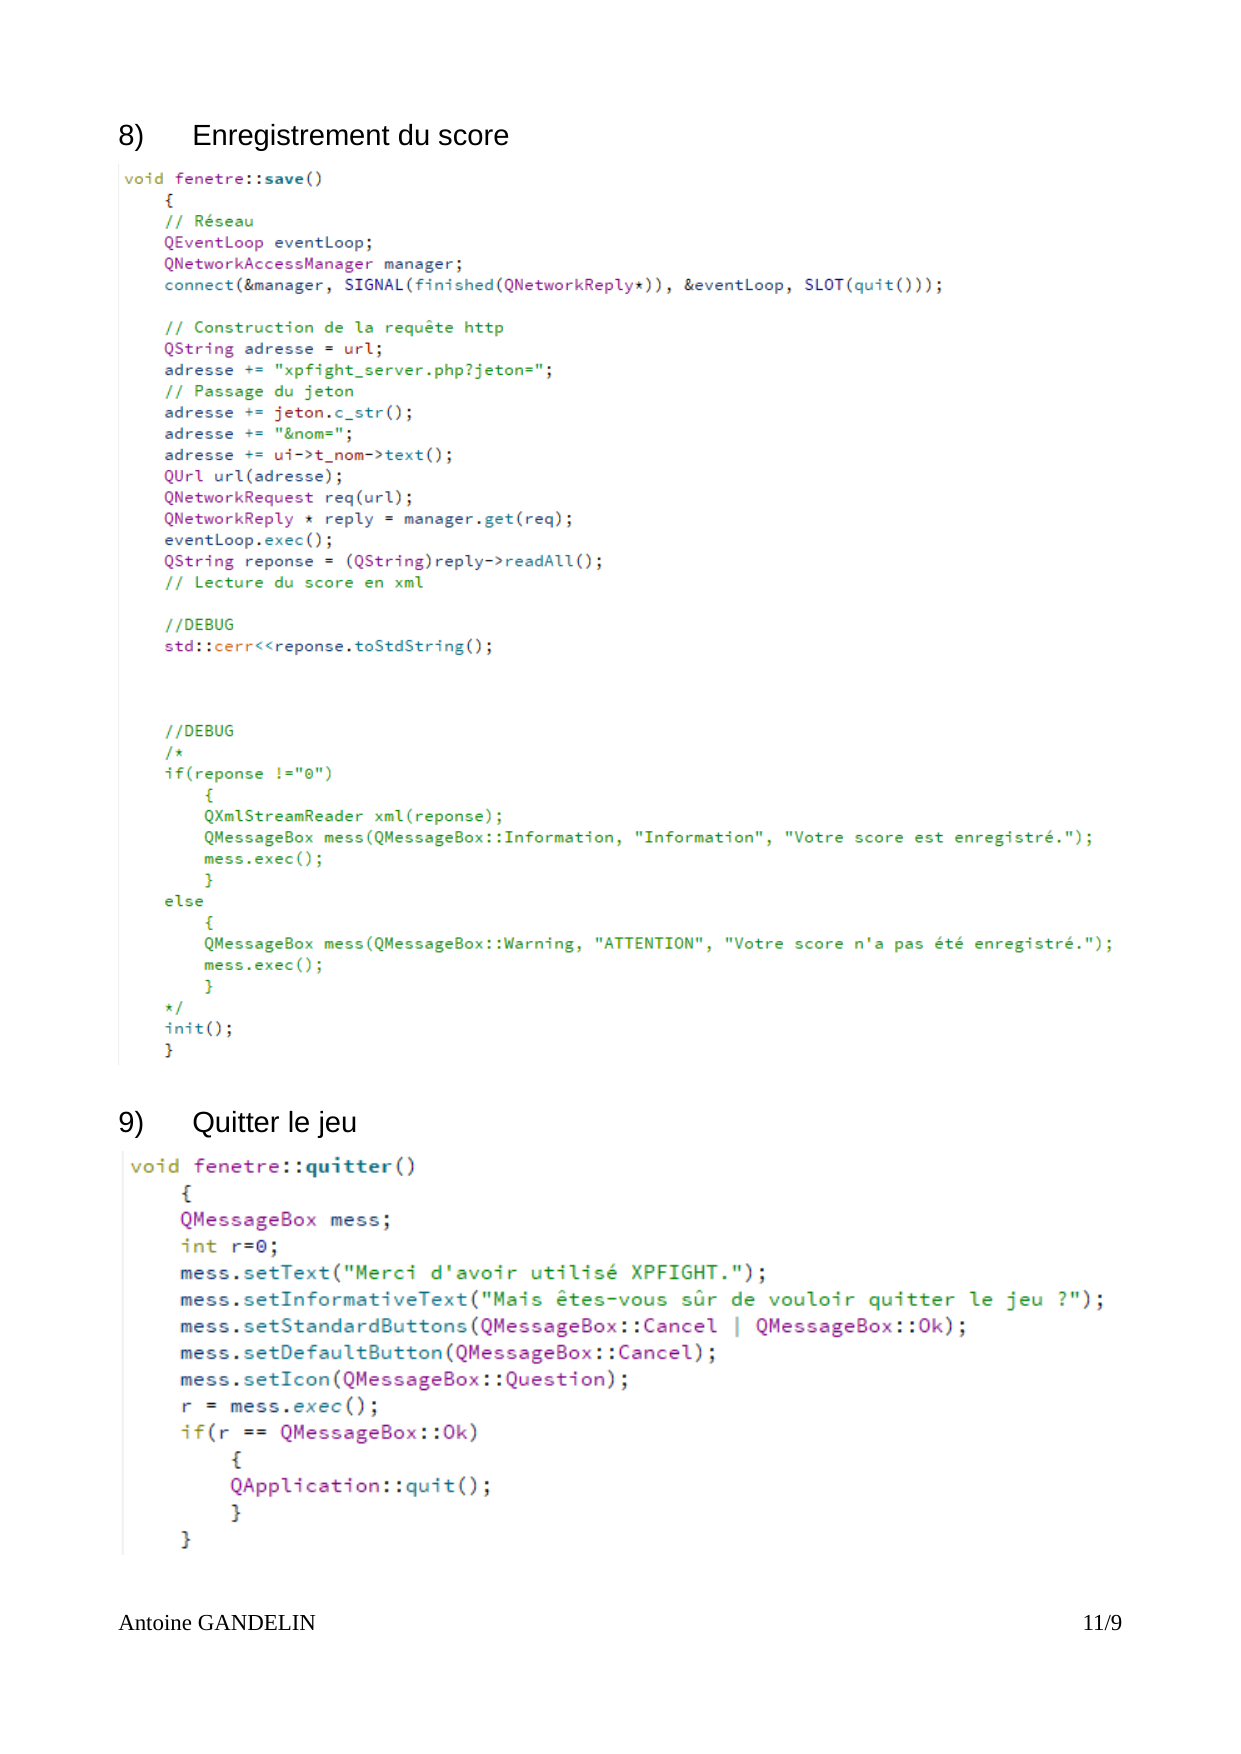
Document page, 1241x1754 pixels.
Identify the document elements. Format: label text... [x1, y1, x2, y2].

picture [121, 1151, 1119, 1555]
picture [118, 164, 1123, 1065]
subtitle Enregistrement du score [118, 118, 1122, 152]
subtitle Quitter le jeu [118, 1105, 1122, 1139]
